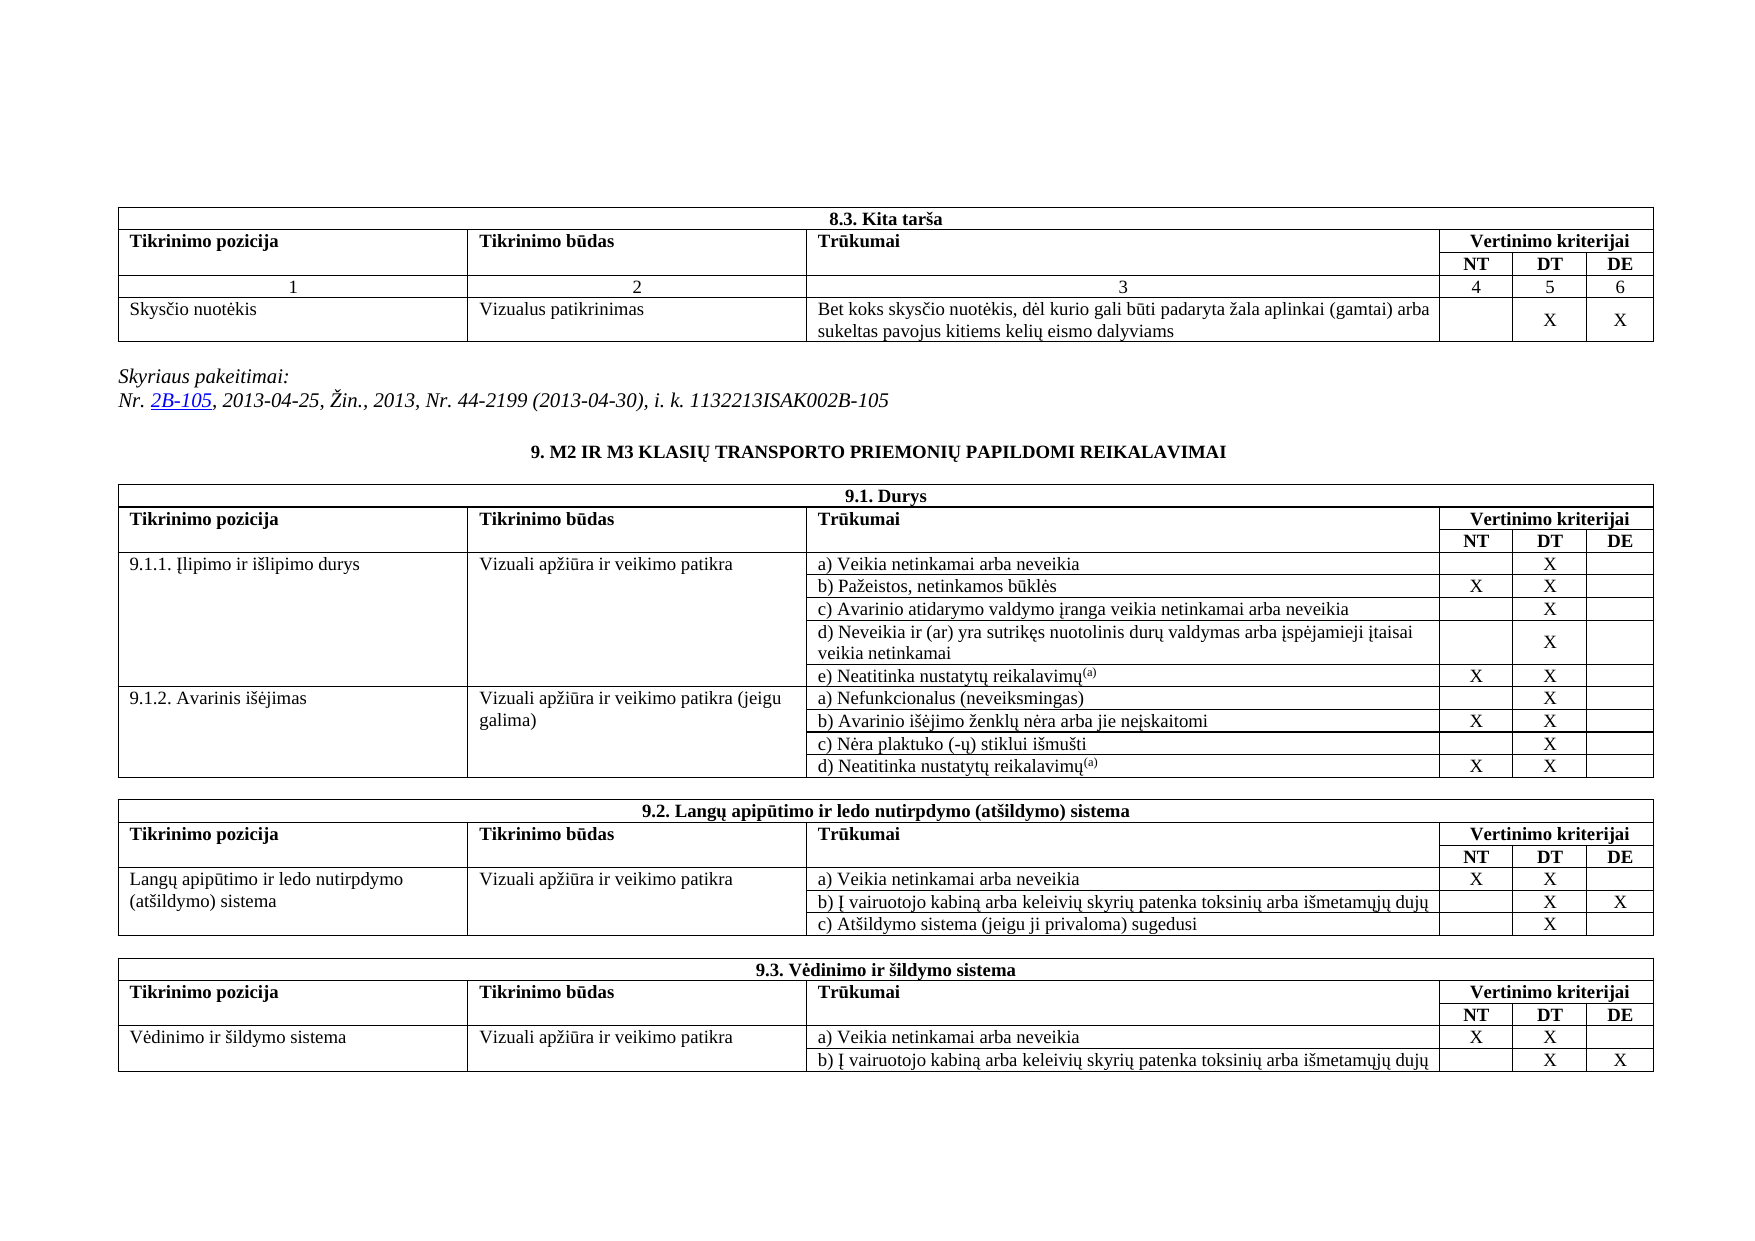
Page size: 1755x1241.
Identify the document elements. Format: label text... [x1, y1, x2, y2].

table_cell NT [1440, 1004, 1512, 1025]
table_cell X [1587, 1049, 1653, 1071]
table_cell 9.1.2. Avarinis išėjimas [119, 687, 467, 777]
table_cell NT [1440, 530, 1512, 552]
table_cell Vizuali apžiūra ir veikimo patikra [468, 868, 806, 935]
table_cell Trūkumai [807, 508, 1439, 552]
table_cell [1440, 913, 1512, 935]
table_cell NT [1440, 846, 1512, 867]
table_cell DE [1587, 846, 1653, 867]
table_cell b) Pažeistos, netinkamos būklės [807, 575, 1439, 597]
table_cell Trūkumai [807, 230, 1439, 274]
table_cell X [1513, 687, 1586, 709]
table_header 9.1. Durys [119, 485, 1653, 506]
table_cell [1587, 553, 1653, 574]
table_cell Trūkumai [807, 823, 1439, 867]
table_cell X [1513, 868, 1586, 890]
table_cell [1440, 298, 1512, 341]
table_cell 3 [807, 276, 1439, 297]
table_cell c) Avarinio atidarymo valdymo įranga veikia netinkamai arba neveikia [807, 598, 1439, 619]
table_cell a) Veikia netinkamai arba neveikia [807, 553, 1439, 574]
table_cell [1440, 598, 1512, 619]
table_cell Vizualus patikrinimas [468, 298, 806, 341]
table_cell 2 [468, 276, 806, 297]
table_cell X [1440, 868, 1512, 890]
table_cell Bet koks skysčio nuotėkis, dėl kurio gali būti padaryta žala aplinkai (gamtai) arba sukeltas pavojus kitiems kelių eismo dalyviams [807, 298, 1439, 341]
table_cell Vertinimo kriterijai [1440, 823, 1653, 844]
table_cell DT [1513, 1004, 1586, 1025]
table_cell X [1513, 598, 1586, 619]
table_cell [1440, 1049, 1512, 1071]
table_cell Vertinimo kriterijai [1440, 230, 1653, 252]
table_cell Vizuali apžiūra ir veikimo patikra [468, 553, 806, 686]
table_cell DT [1513, 846, 1586, 867]
table_cell Tikrinimo būdas [468, 981, 806, 1025]
table_cell e) Neatitinka nustatytų reikalavimų(a) [807, 665, 1439, 686]
table_cell d) Neveikia ir (ar) yra sutrikęs nuotolinis durų valdymas arba įspėjamieji įtaisai veikia netinkamai [807, 621, 1439, 664]
table_cell 4 [1440, 276, 1512, 297]
table_cell d) Neatitinka nustatytų reikalavimų(a) [807, 755, 1439, 777]
text Skyriaus pakeitimai: [118, 364, 1636, 388]
table_cell Vertinimo kriterijai [1440, 508, 1653, 529]
table_cell X [1513, 1026, 1586, 1048]
table_cell a) Veikia netinkamai arba neveikia [807, 1026, 1439, 1048]
table_cell [1440, 891, 1512, 912]
table_cell b) Į vairuotojo kabiną arba keleivių skyrių patenka toksinių arba išmetamųjų dujų [807, 1049, 1439, 1071]
table_cell X [1513, 575, 1586, 597]
table_cell [1587, 710, 1653, 731]
table_cell X [1440, 1026, 1512, 1048]
table_cell 9.1.1. Įlipimo ir išlipimo durys [119, 553, 467, 686]
table_cell [1587, 575, 1653, 597]
table_cell X [1513, 621, 1586, 664]
table_cell X [1513, 665, 1586, 686]
table_cell 1 [119, 276, 467, 297]
table_cell [1587, 621, 1653, 664]
table_cell [1587, 687, 1653, 709]
table_cell b) Avarinio išėjimo ženklų nėra arba jie neįskaitomi [807, 710, 1439, 731]
table_cell Tikrinimo pozicija [119, 508, 467, 552]
table_cell [1587, 1026, 1653, 1048]
table_cell X [1440, 755, 1512, 777]
table_cell NT [1440, 253, 1512, 274]
table_cell [1440, 687, 1512, 709]
table_cell a) Nefunkcionalus (neveiksmingas) [807, 687, 1439, 709]
table_cell Vėdinimo ir šildymo sistema [119, 1026, 467, 1071]
table_cell Vizuali apžiūra ir veikimo patikra [468, 1026, 806, 1071]
table_header 9.3. Vėdinimo ir šildymo sistema [119, 959, 1653, 980]
table_cell DE [1587, 1004, 1653, 1025]
table_cell X [1513, 1049, 1586, 1071]
table_cell X [1513, 733, 1586, 754]
table_cell Tikrinimo pozicija [119, 230, 467, 274]
table_cell [1587, 733, 1653, 754]
table_cell Tikrinimo pozicija [119, 981, 467, 1025]
table_cell X [1587, 298, 1653, 341]
table_cell X [1440, 710, 1512, 731]
text 9. M2 IR M3 KLASIŲ TRANSPORTO PRIEMONIŲ PAPILDOMI REIKALAVIMAI [118, 441, 1639, 462]
table_cell X [1440, 575, 1512, 597]
table_cell Tikrinimo būdas [468, 823, 806, 867]
table_cell [1587, 598, 1653, 619]
table_cell X [1513, 710, 1586, 731]
table_cell DT [1513, 530, 1586, 552]
table_cell [1440, 553, 1512, 574]
table_cell Langų apipūtimo ir ledo nutirpdymo (atšildymo) sistema [119, 868, 467, 935]
table_cell 6 [1587, 276, 1653, 297]
table_cell X [1513, 913, 1586, 935]
table_cell Skysčio nuotėkis [119, 298, 467, 341]
table_cell 5 [1513, 276, 1586, 297]
table_cell X [1513, 553, 1586, 574]
table_cell Tikrinimo būdas [468, 230, 806, 274]
table_cell DE [1587, 253, 1653, 274]
table_cell a) Veikia netinkamai arba neveikia [807, 868, 1439, 890]
table_cell X [1440, 665, 1512, 686]
table_cell X [1513, 298, 1586, 341]
table_cell Vizuali apžiūra ir veikimo patikra (jeigu galima) [468, 687, 806, 777]
table_cell Vertinimo kriterijai [1440, 981, 1653, 1003]
table_cell [1587, 665, 1653, 686]
table_cell DT [1513, 253, 1586, 274]
table_cell X [1587, 891, 1653, 912]
table_cell b) Į vairuotojo kabiną arba keleivių skyrių patenka toksinių arba išmetamųjų dujų [807, 891, 1439, 912]
text Nr. 2B-105, 2013-04-25, Žin., 2013, Nr. 44-2199 (2013-04-30), i. k. 1132213ISAK002B-105 [118, 388, 1636, 412]
table_cell [1587, 868, 1653, 890]
table_header 9.2. Langų apipūtimo ir ledo nutirpdymo (atšildymo) sistema [119, 800, 1653, 822]
table_cell [1587, 913, 1653, 935]
table_cell c) Atšildymo sistema (jeigu ji privaloma) sugedusi [807, 913, 1439, 935]
table_cell c) Nėra plaktuko (-ų) stiklui išmušti [807, 733, 1439, 754]
table_cell Trūkumai [807, 981, 1439, 1025]
table_cell [1440, 621, 1512, 664]
table_cell Tikrinimo pozicija [119, 823, 467, 867]
table_header 8.3. Kita tarša [119, 208, 1653, 229]
table_cell [1440, 733, 1512, 754]
table_cell DE [1587, 530, 1653, 552]
table_cell [1587, 755, 1653, 777]
table_cell Tikrinimo būdas [468, 508, 806, 552]
table_cell X [1513, 755, 1586, 777]
table_cell X [1513, 891, 1586, 912]
